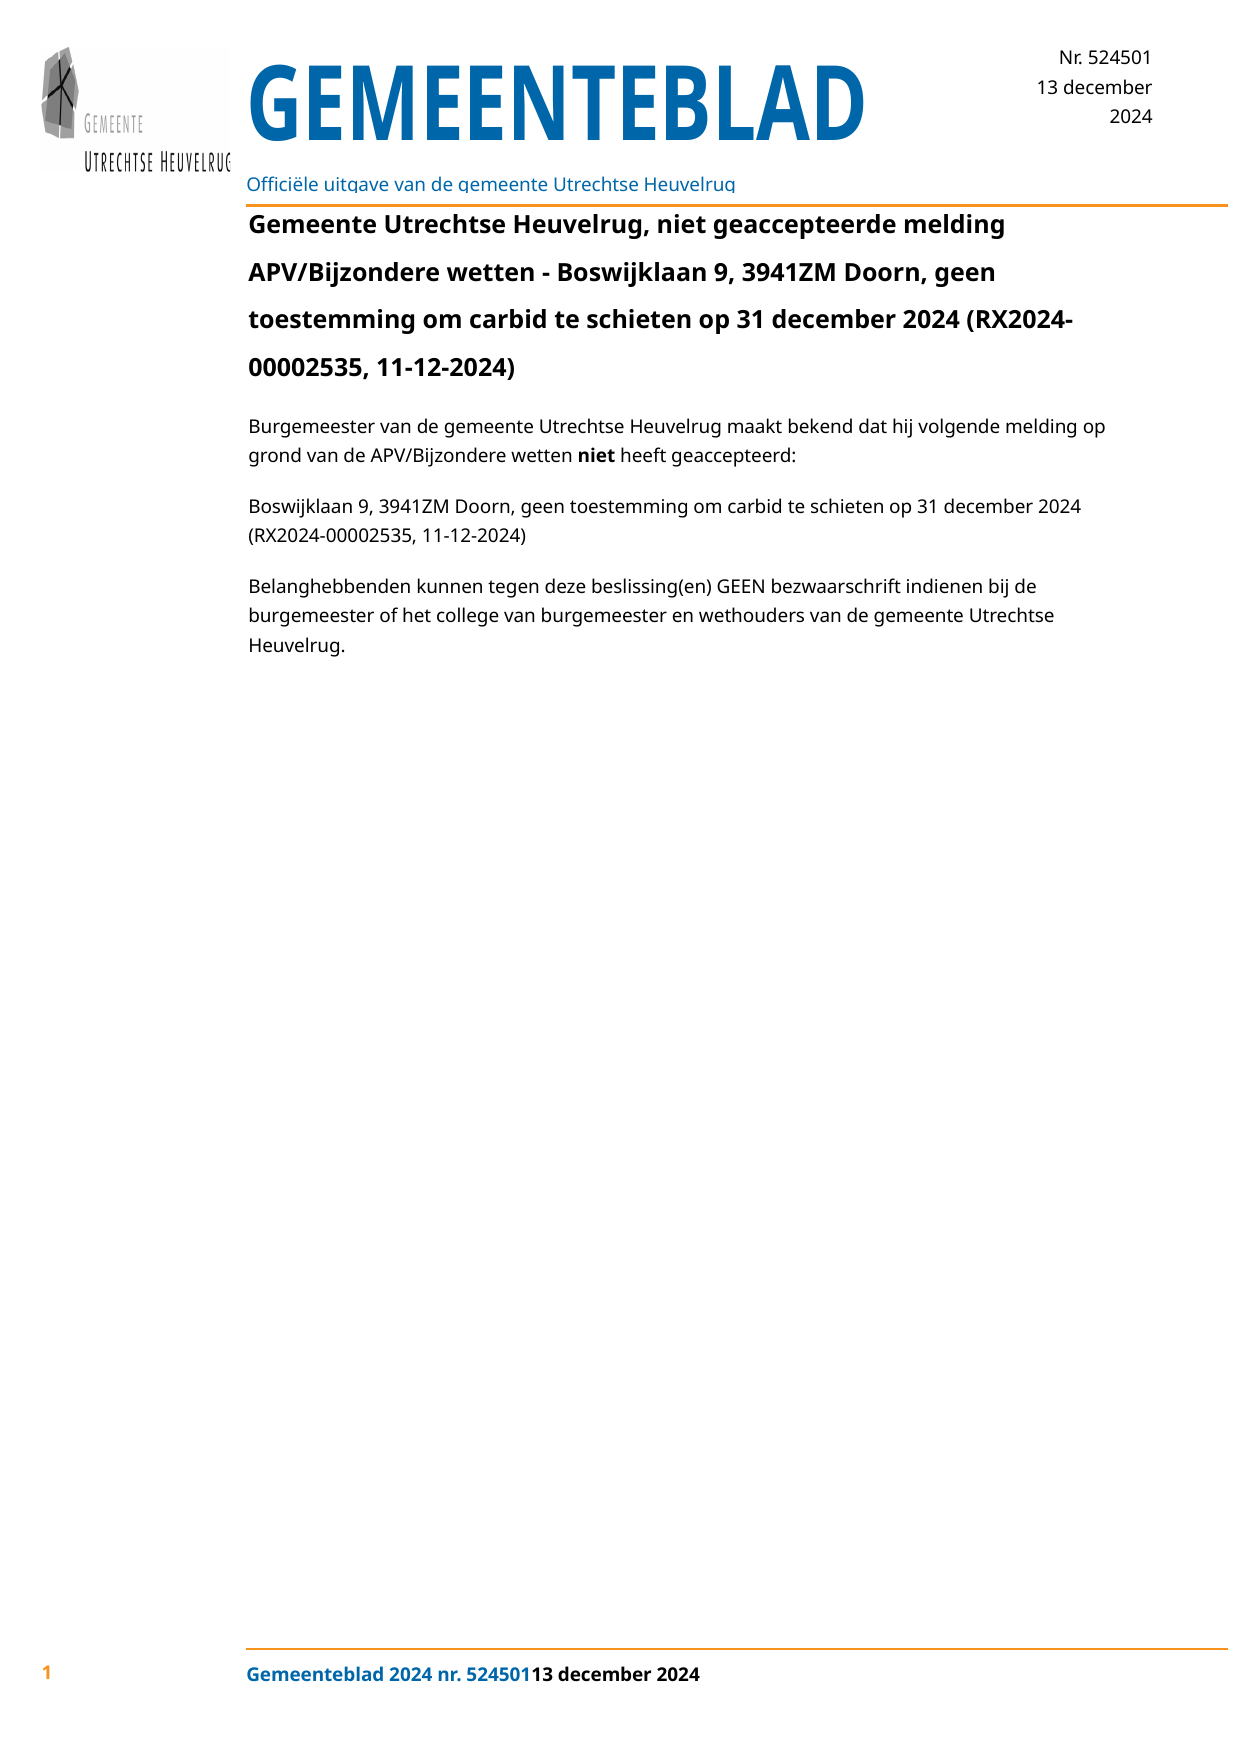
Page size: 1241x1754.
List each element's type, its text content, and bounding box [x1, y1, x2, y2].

text Gemeente Utrechtse Heuvelrug, niet geaccepteerde melding APV/Bijzondere wetten - Boswijklaan 9, 3941ZM Doorn, geen toestemming om carbid te schieten op 31 december 2024 (RX2024-00002535, 11-12-2024) [248, 207, 1152, 384]
text Belanghebbenden kunnen tegen deze beslissing(en) GEEN bezwaarschrift indienen bij de burgemeester of het college van burgemeester en wethouders van de gemeente Utrechtse Heuvelrug. [248, 573, 1152, 658]
text Burgemeester van de gemeente Utrechtse Heuvelrug maakt bekend dat hij volgende melding op grond van de APV/Bijzondere wetten niet heeft geaccepteerd: [248, 413, 1152, 468]
picture [41, 47, 231, 172]
text Boswijklaan 9, 3941ZM Doorn, geen toestemming om carbid te schieten op 31 december 2024 (RX2024-00002535, 11-12-2024) [248, 493, 1152, 548]
